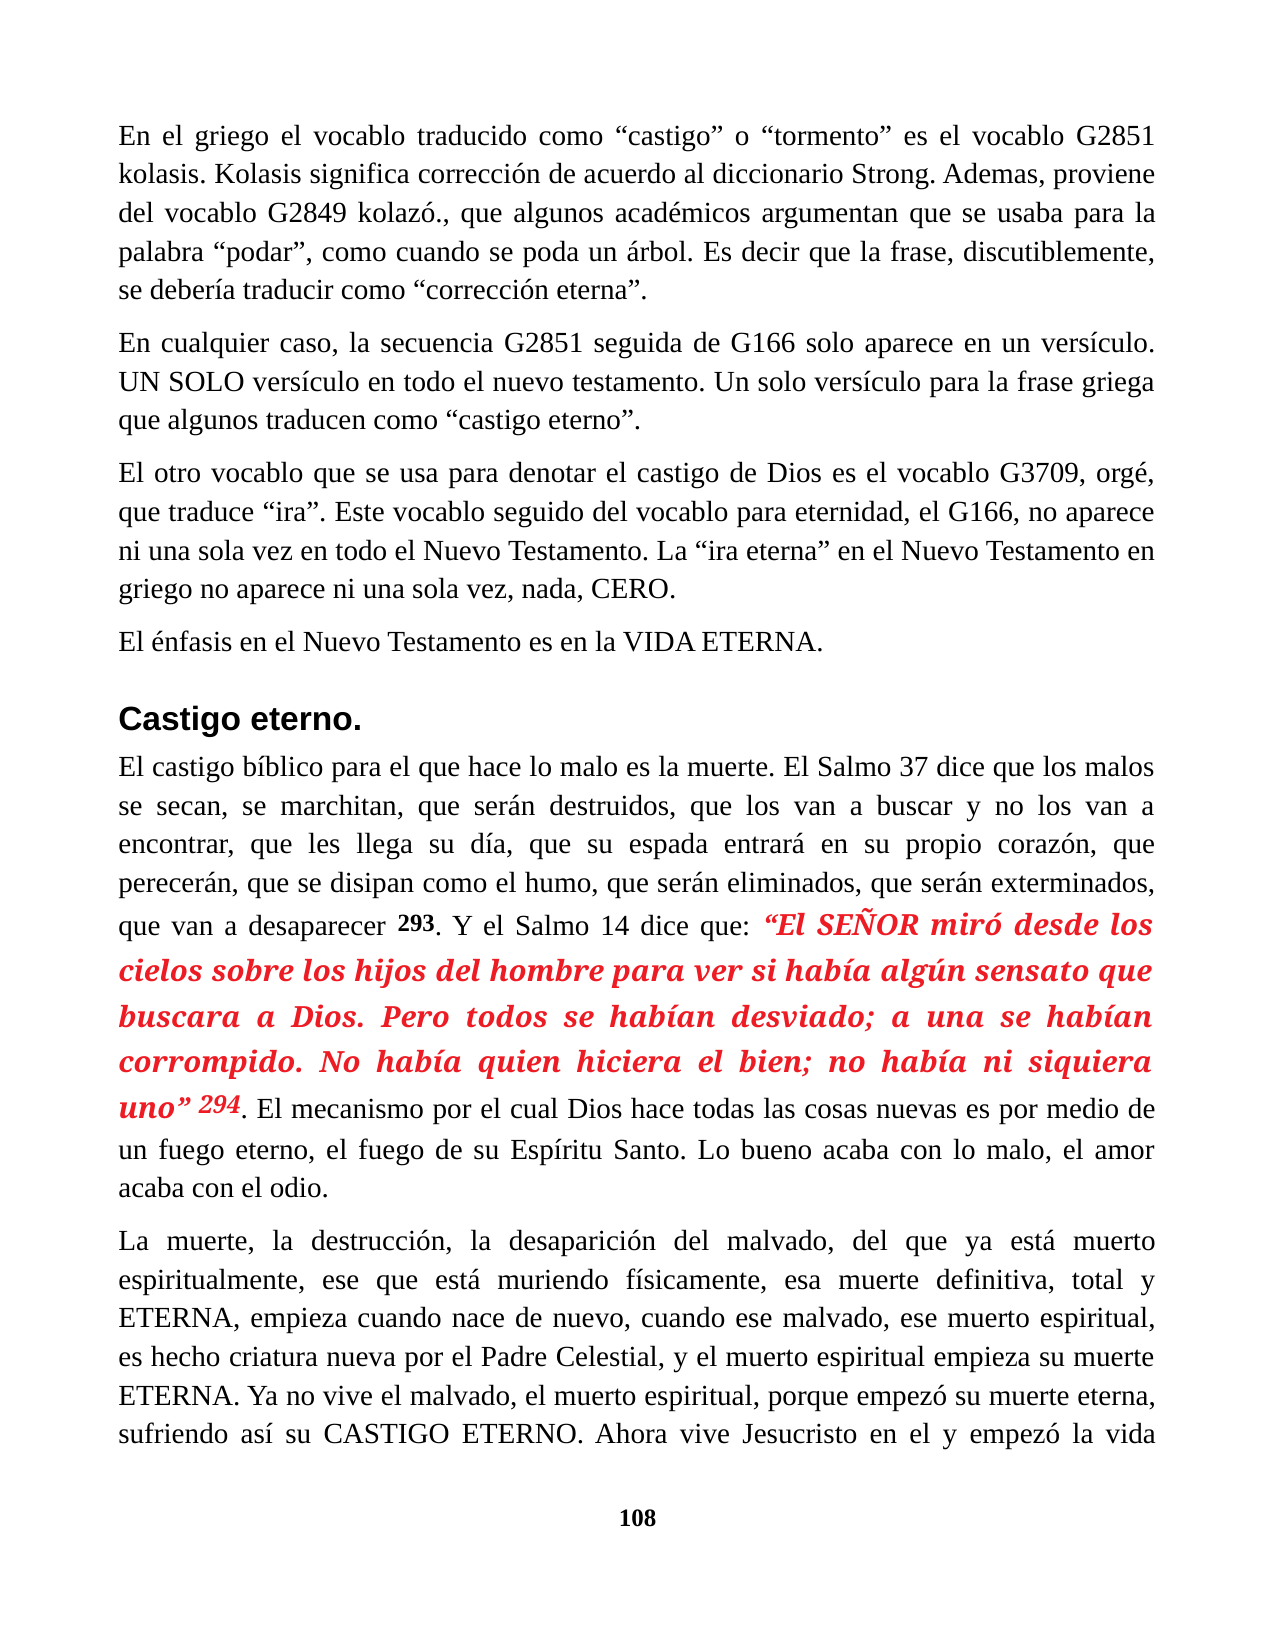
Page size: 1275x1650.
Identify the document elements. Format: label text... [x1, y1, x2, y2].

text En el griego el vocablo traducido como “castigo” o “tormento” es el vocablo G2851 kolasis. Kolasis significa corrección de acuerdo al diccionario Strong. Ademas, proviene del vocablo G2849 kolazó., que algunos académicos argumentan que se usaba para la palabra “podar”, como cuando se poda un árbol. Es decir que la frase, discutiblemente, se debería traducir como “corrección eterna”. [118, 118, 1157, 306]
text La muerte, la destrucción, la desaparición del malvado, del que ya está muerto espiritualmente, ese que está muriendo físicamente, esa muerte definitiva, total y ETERNA, empieza cuando nace de nuevo, cuando ese malvado, ese muerto espiritual, es hecho criatura nueva por el Padre Celestial, y el muerto espiritual empieza su muerte ETERNA. Ya no vive el malvado, el muerto espiritual, porque empezó su muerte eterna, sufriendo así su CASTIGO ETERNO. Ahora vive Jesucristo en el y empezó la vida [118, 1223, 1157, 1450]
text El otro vocablo que se usa para denotar el castigo de Dios es el vocablo G3709, orgé, que traduce “ira”. Este vocablo seguido del vocablo para eternidad, el G166, no aparece ni una sola vez en todo el Nuevo Testamento. La “ira eterna” en el Nuevo Testamento en griego no aparece ni una sola vez, nada, CERO. [118, 456, 1157, 605]
text En cualquier caso, la secuencia G2851 seguida de G166 solo aparece en un versículo. UN SOLO versículo en todo el nuevo testamento. Un solo versículo para la frase griega que algunos traducen como “castigo eterno”. [118, 325, 1157, 436]
subtitle Castigo eterno. [118, 698, 1157, 737]
text El castigo bíblico para el que hace lo malo es la muerte. El Salmo 37 dice que los malos se secan, se marchitan, que serán destruidos, que los van a buscar y no los van a encontrar, que les llega su día, que su espada entrará en su propio corazón, que perecerán, que se disipan como el humo, que serán eliminados, que serán exterminados, que van a desaparecer . Y el Salmo 14 dice que: “El SEÑOR miró desde los cielos sobre los hijos del hombre para ver si había algún sensato que buscara a Dios. Pero todos se habían desviado; a una se habían corrompido. No había quien hiciera el bien; no había ni siquiera uno” . El mecanismo por el cual Dios hace todas las cosas nuevas es por medio de un fuego eterno, el fuego de su Espíritu Santo. Lo bueno acaba con lo malo, el amor acaba con el odio. [118, 749, 1157, 1204]
text El énfasis en el Nuevo Testamento es en la VIDA ETERNA. [118, 624, 1157, 658]
